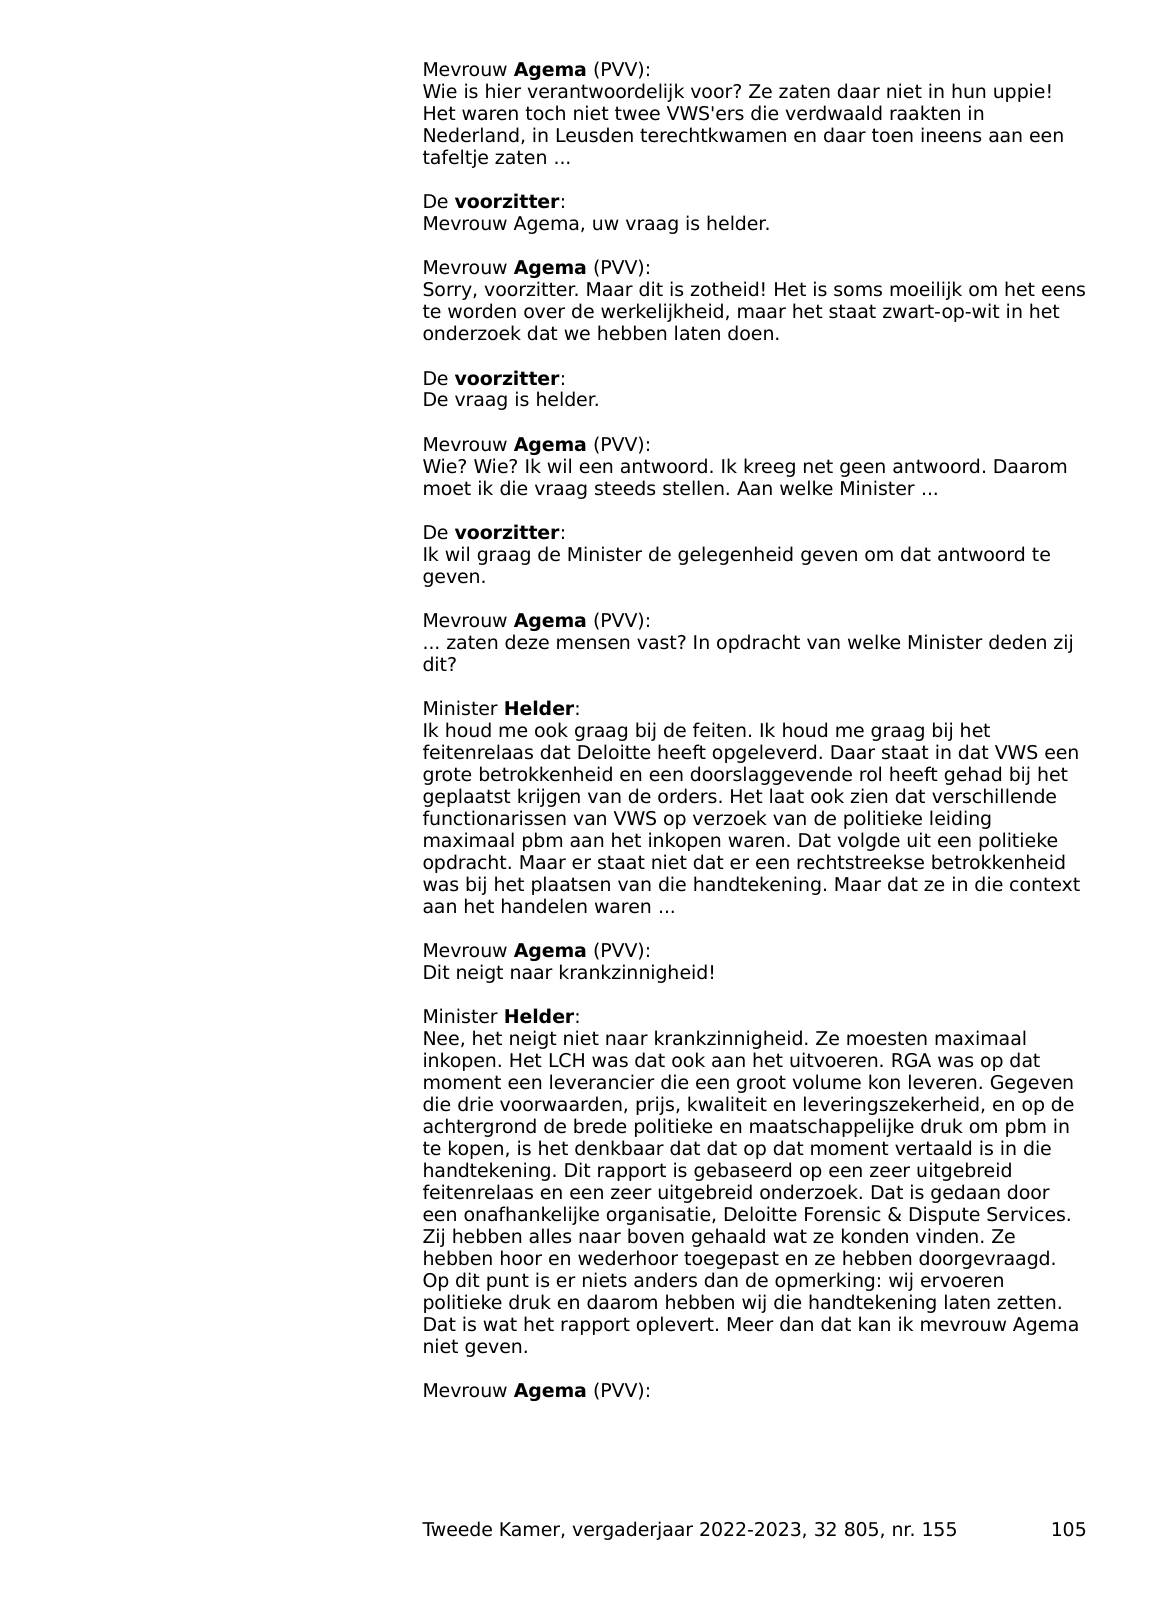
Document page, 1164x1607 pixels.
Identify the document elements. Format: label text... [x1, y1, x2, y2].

text Mevrouw Agema, uw vraag is helder. [422, 213, 1087, 235]
text Mevrouw Agema (PVV): [422, 59, 1087, 81]
text De voorzitter: [422, 522, 1087, 544]
text Minister Helder: [422, 698, 1087, 720]
text Nee, het neigt niet naar krankzinnigheid. Ze moesten maximaal inkopen. Het LCH was dat ook aan het uitvoeren. RGA was op dat moment een leverancier die een groot volume kon leveren. Gegeven die drie voorwaarden, prijs, kwaliteit en leveringszekerheid, en op de achtergrond de brede politieke en maatschappelijke druk om pbm in te kopen, is het denkbaar dat dat op dat moment vertaald is in die handtekening. Dit rapport is gebaseerd op een zeer uitgebreid feitenrelaas en een zeer uitgebreid onderzoek. Dat is gedaan door een onafhankelijke organisatie, Deloitte Forensic & Dispute Services. Zij hebben alles naar boven gehaald wat ze konden vinden. Ze hebben hoor en wederhoor toegepast en ze hebben doorgevraagd. Op dit punt is er niets anders dan de opmerking: wij ervoeren politieke druk en daarom hebben wij die handtekening laten zetten. Dat is wat het rapport oplevert. Meer dan dat kan ik mevrouw Agema niet geven. [422, 1028, 1087, 1358]
text Ik houd me ook graag bij de feiten. Ik houd me graag bij het feitenrelaas dat Deloitte heeft opgeleverd. Daar staat in dat VWS een grote betrokkenheid en een doorslaggevende rol heeft gehad bij het geplaatst krijgen van de orders. Het laat ook zien dat verschillende functionarissen van VWS op verzoek van de politieke leiding maximaal pbm aan het inkopen waren. Dat volgde uit een politieke opdracht. Maar er staat niet dat er een rechtstreekse betrokkenheid was bij het plaatsen van die handtekening. Maar dat ze in die context aan het handelen waren ... [422, 720, 1087, 918]
text Sorry, voorzitter. Maar dit is zotheid! Het is soms moeilijk om het eens te worden over de werkelijkheid, maar het staat zwart-op-wit in het onderzoek dat we hebben laten doen. [422, 279, 1087, 345]
text De vraag is helder. [422, 389, 1087, 411]
text Mevrouw Agema (PVV): [422, 1380, 1087, 1402]
text Dit neigt naar krankzinnigheid! [422, 962, 1087, 984]
text Mevrouw Agema (PVV): [422, 610, 1087, 632]
text Mevrouw Agema (PVV): [422, 257, 1087, 279]
text Mevrouw Agema (PVV): [422, 433, 1087, 456]
text Ik wil graag de Minister de gelegenheid geven om dat antwoord te geven. [422, 544, 1087, 588]
text Minister Helder: [422, 1006, 1087, 1028]
text Wie is hier verantwoordelijk voor? Ze zaten daar niet in hun uppie! Het waren toch niet twee VWS'ers die verdwaald raakten in Nederland, in Leusden terechtkwamen en daar toen ineens aan een tafeltje zaten ... [422, 81, 1087, 169]
text Wie? Wie? Ik wil een antwoord. Ik kreeg net geen antwoord. Daarom moet ik die vraag steeds stellen. Aan welke Minister ... [422, 456, 1087, 499]
text De voorzitter: [422, 367, 1087, 389]
text Mevrouw Agema (PVV): [422, 940, 1087, 962]
text ... zaten deze mensen vast? In opdracht van welke Minister deden zij dit? [422, 632, 1087, 676]
text De voorzitter: [422, 191, 1087, 213]
